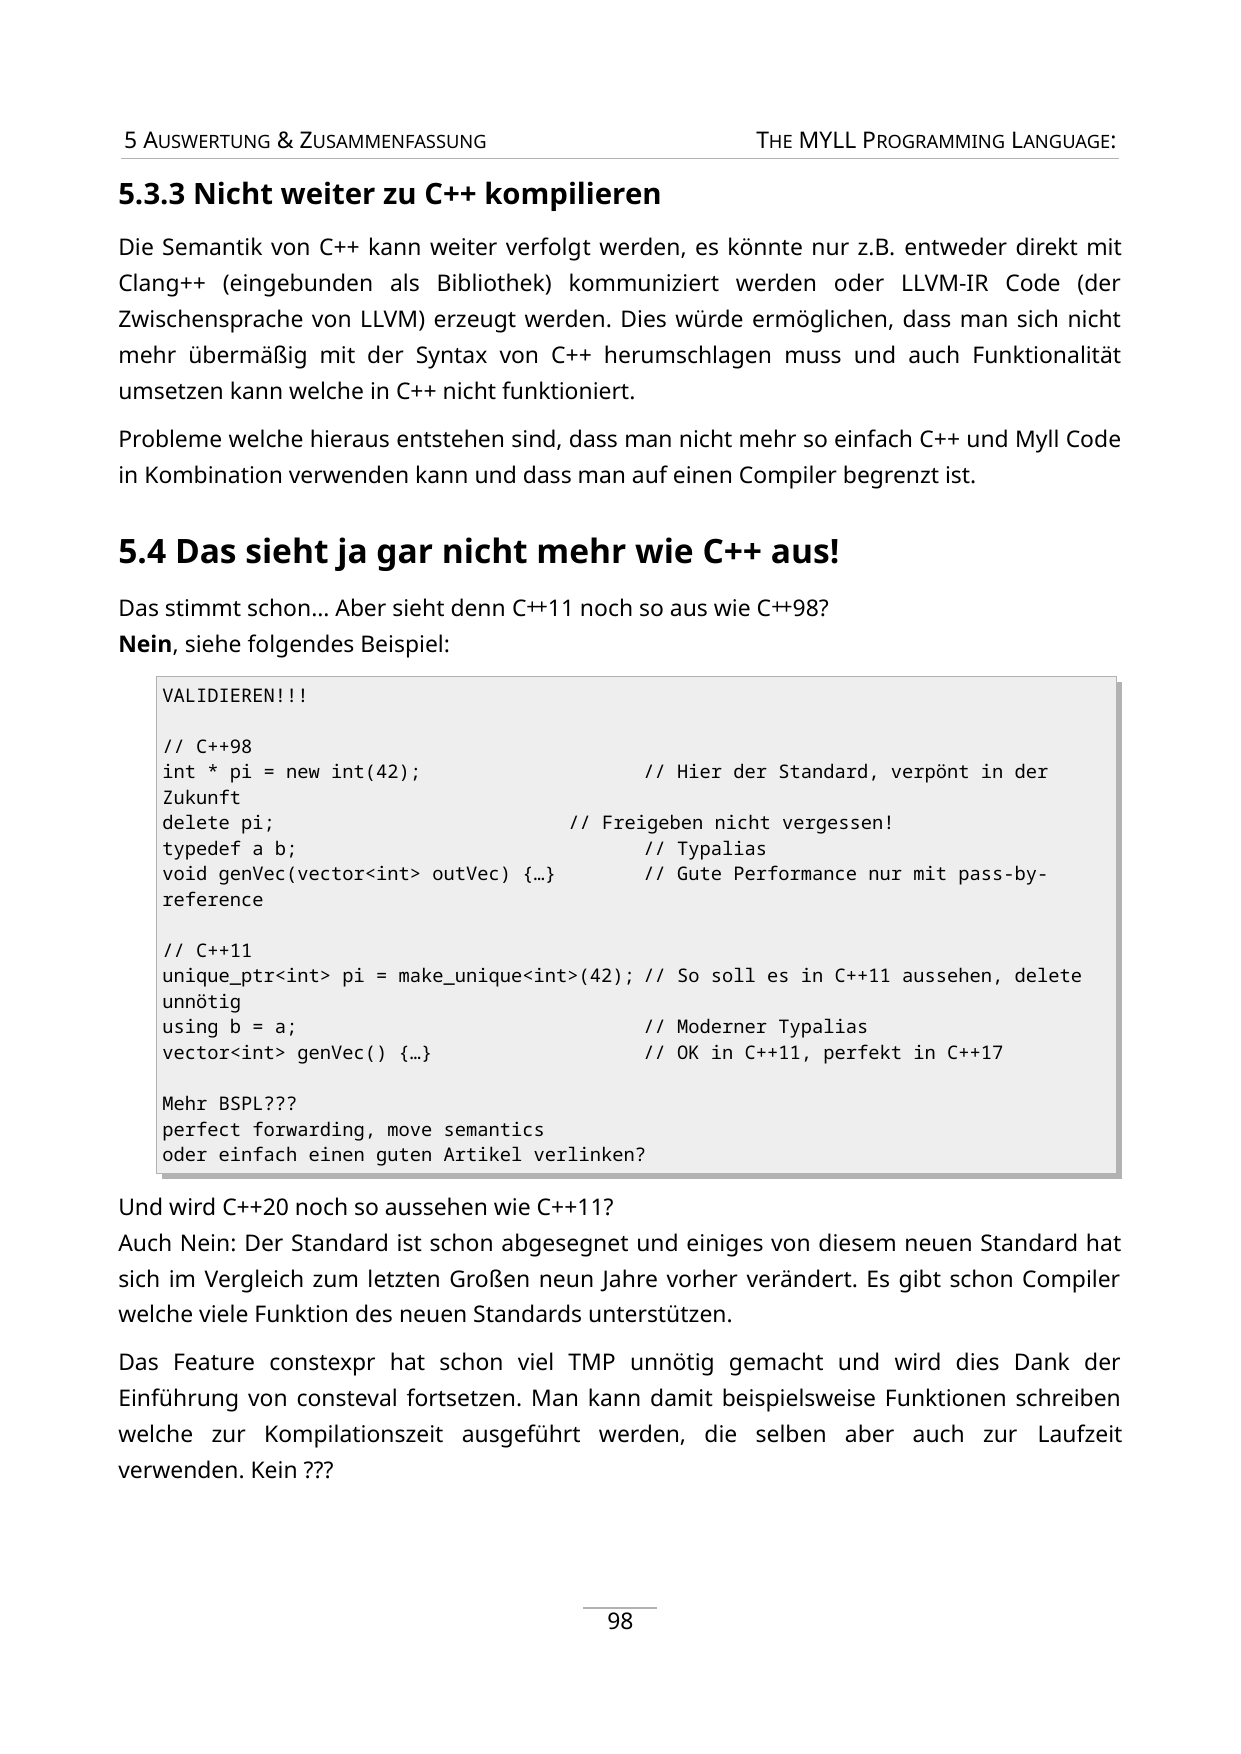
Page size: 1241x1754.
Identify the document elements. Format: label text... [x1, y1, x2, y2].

subtitle Nicht weiter zu C++ kompilieren [118, 173, 1122, 213]
text Das stimmt schon… Aber sieht denn C++11 noch so aus wie C++98? Nein, siehe folgendes Beispiel: [118, 592, 1122, 659]
text VALIDIEREN!!! // C++98 int * pi = new int(42); // Hier der Standard, verpönt in der Zukunft delete pi; // Freigeben nicht vergessen! typedef a b; // Typalias void genVec(vector<int> outVec) {…} // Gute Performance nur mit pass-by-reference // C++11 unique_ptr<int> pi = make_unique<int>(42); // So soll es in C++11 aussehen, delete unnötig using b = a; // Moderner Typalias vector<int> genVec() {…} // OK in C++11, perfekt in C++17 Mehr BSPL??? perfect forwarding, move semantics oder einfach einen guten Artikel verlinken? [157, 677, 1116, 1173]
text Die Semantik von C++ kann weiter verfolgt werden, es könnte nur z.B. entweder direkt mit Clang++ (eingebunden als Bibliothek) kommuniziert werden oder LLVM-IR Code (der Zwischensprache von LLVM) erzeugt werden. Dies würde ermöglichen, dass man sich nicht mehr übermäßig mit der Syntax von C++ herumschlagen muss und auch Funktionalität umsetzen kann welche in C++ nicht funktioniert. [118, 231, 1122, 406]
subtitle Das sieht ja gar nicht mehr wie C++ aus! [118, 527, 1122, 573]
text Das Feature constexpr hat schon viel TMP unnötig gemacht und wird dies Dank der Einführung von consteval fortsetzen. Man kann damit beispielsweise Funktionen schreiben welche zur Kompilationszeit ausgeführt werden, die selben aber auch zur Laufzeit verwenden. Kein ??? [118, 1346, 1122, 1485]
text Probleme welche hieraus entstehen sind, dass man nicht mehr so einfach C++ und Myll Code in Kombination verwenden kann und dass man auf einen Compiler begrenzt ist. [118, 423, 1122, 490]
text Und wird C++20 noch so aussehen wie C++11? Auch Nein: Der Standard ist schon abgesegnet und einiges von diesem neuen Standard hat sich im Vergleich zum letzten Großen neun Jahre vorher verändert. Es gibt schon Compiler welche viele Funktion des neuen Standards unterstützen. [118, 1191, 1122, 1330]
